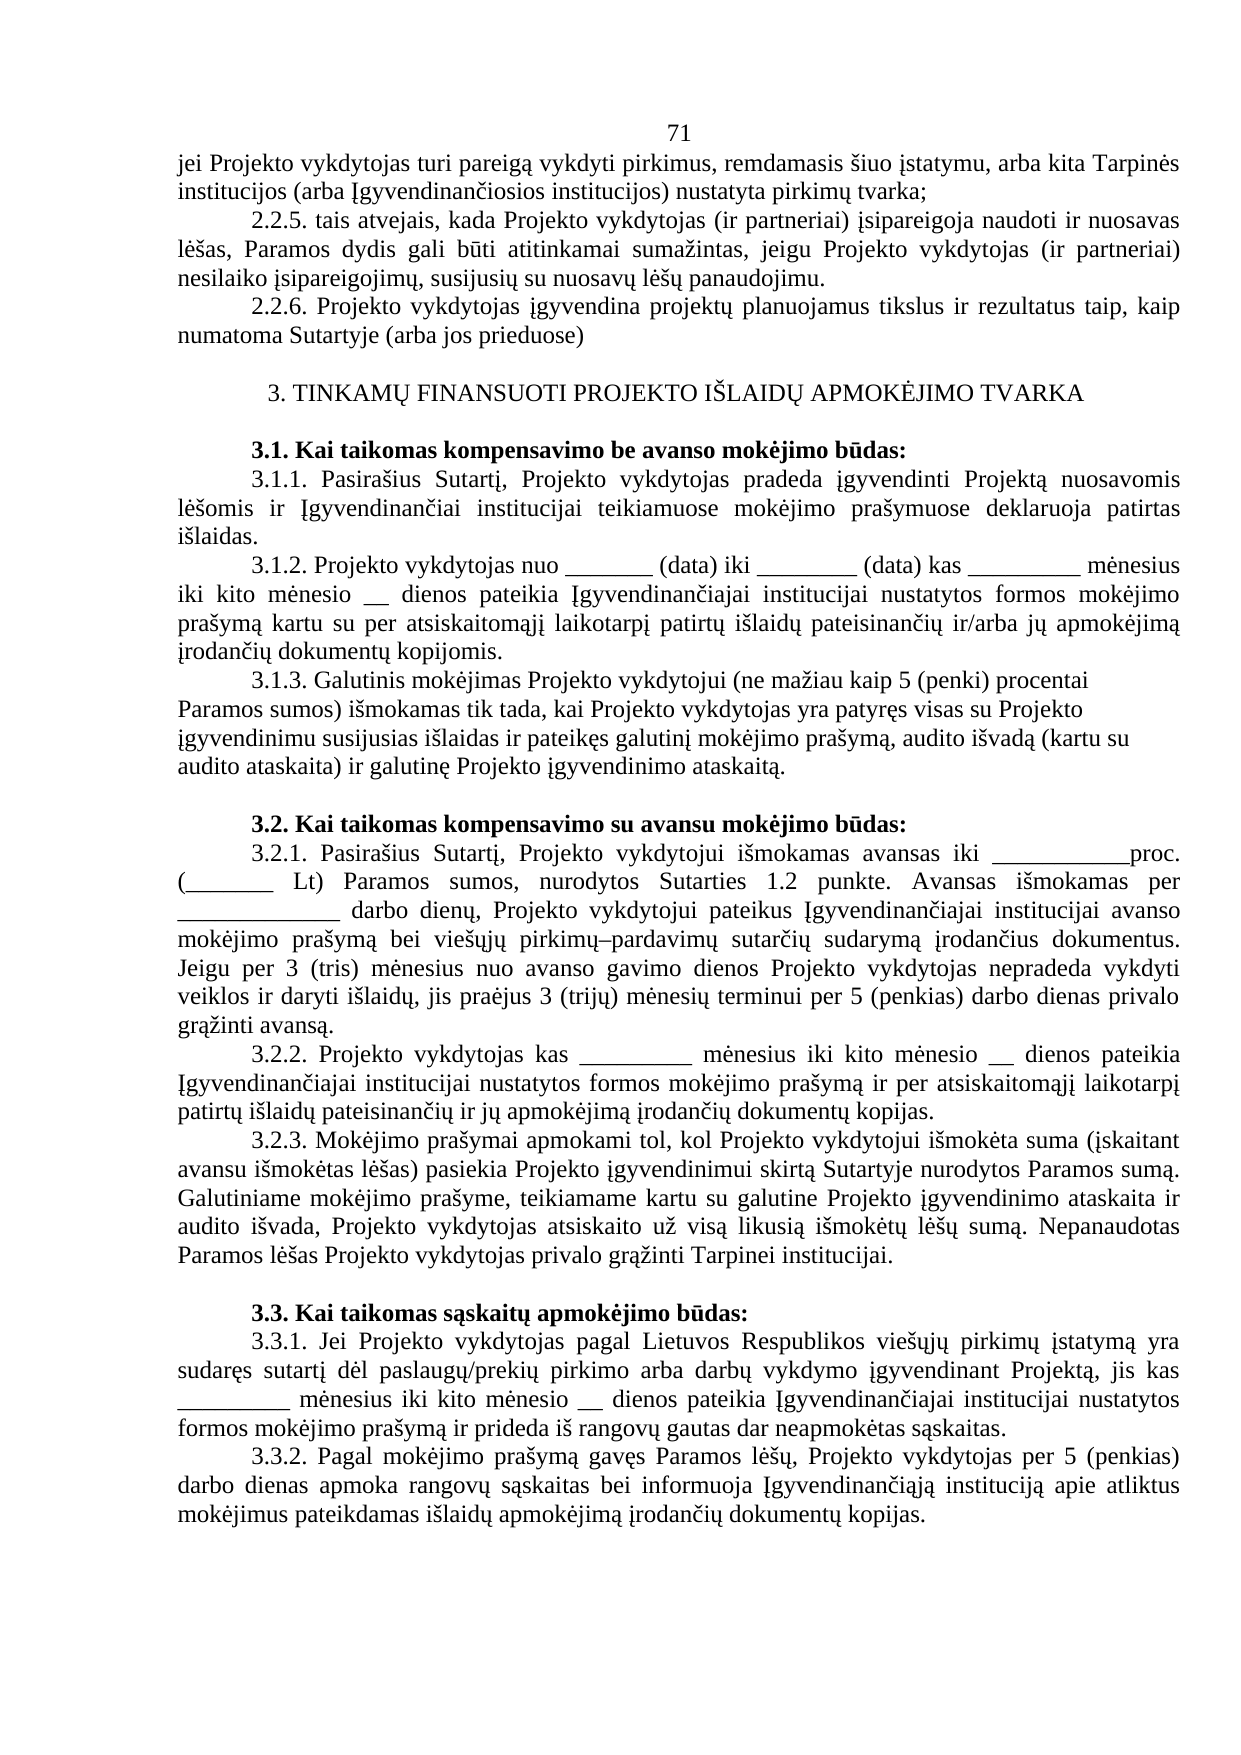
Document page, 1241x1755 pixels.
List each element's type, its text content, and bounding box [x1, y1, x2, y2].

text 3.2.2. Projekto vykdytojas kas _________ mėnesius iki kito mėnesio __ dienos pateikia Įgyvendinančiajai institucijai nustatytos formos mokėjimo prašymą ir per atsiskaitomąjį laikotarpį patirtų išlaidų pateisinančių ir jų apmokėjimą įrodančių dokumentų kopijas. [177, 1039, 1181, 1125]
text 3.1.1. Pasirašius Sutartį, Projekto vykdytojas pradeda įgyvendinti Projektą nuosavomis lėšomis ir Įgyvendinančiai institucijai teikiamuose mokėjimo prašymuose deklaruoja patirtas išlaidas. [177, 464, 1181, 550]
text jei Projekto vykdytojas turi pareigą vykdyti pirkimus, remdamasis šiuo įstatymu, arba kita Tarpinės institucijos (arba Įgyvendinančiosios institucijos) nustatyta pirkimų tvarka; [177, 148, 1181, 205]
text 3.3.1. Jei Projekto vykdytojas pagal Lietuvos Respublikos viešųjų pirkimų įstatymą yra sudaręs sutartį dėl paslaugų/prekių pirkimo arba darbų vykdymo įgyvendinant Projektą, jis kas _________ mėnesius iki kito mėnesio __ dienos pateikia Įgyvendinančiajai institucijai nustatytos formos mokėjimo prašymą ir prideda iš rangovų gautas dar neapmokėtas sąskaitas. [177, 1326, 1181, 1441]
text 3.1.2. Projekto vykdytojas nuo _______ (data) iki ________ (data) kas _________ mėnesius iki kito mėnesio __ dienos pateikia Įgyvendinančiajai institucijai nustatytos formos mokėjimo prašymą kartu su per atsiskaitomąjį laikotarpį patirtų išlaidų pateisinančių ir/arba jų apmokėjimą įrodančių dokumentų kopijomis. [177, 550, 1181, 665]
text 2.2.6. Projekto vykdytojas įgyvendina projektų planuojamus tikslus ir rezultatus taip, kaip numatoma Sutartyje (arba jos prieduose) [177, 291, 1181, 349]
text 3.3. Kai taikomas sąskaitų apmokėjimo būdas: [177, 1298, 1181, 1326]
text 3.2.1. Pasirašius Sutartį, Projekto vykdytojui išmokamas avansas iki ___________proc. (_______ Lt) Paramos sumos, nurodytos Sutarties 1.2 punkte. Avansas išmokamas per _____________ darbo dienų, Projekto vykdytojui pateikus Įgyvendinančiajai institucijai avanso mokėjimo prašymą bei viešųjų pirkimų–pardavimų sutarčių sudarymą įrodančius dokumentus. Jeigu per 3 (tris) mėnesius nuo avanso gavimo dienos Projekto vykdytojas nepradeda vykdyti veiklos ir daryti išlaidų, jis praėjus 3 (trijų) mėnesių terminui per 5 (penkias) darbo dienas privalo grąžinti avansą. [177, 838, 1181, 1039]
text 3.1. Kai taikomas kompensavimo be avanso mokėjimo būdas: [177, 435, 1181, 464]
text 3.2. Kai taikomas kompensavimo su avansu mokėjimo būdas: [177, 809, 1181, 838]
text 3. TINKAMŲ FINANSUOTI PROJEKTO IŠLAIDŲ APMOKĖJIMO TVARKA [177, 378, 1181, 406]
text 3.3.2. Pagal mokėjimo prašymą gavęs Paramos lėšų, Projekto vykdytojas per 5 (penkias) darbo dienas apmoka rangovų sąskaitas bei informuoja Įgyvendinančiąją instituciją apie atliktus mokėjimus pateikdamas išlaidų apmokėjimą įrodančių dokumentų kopijas. [177, 1441, 1181, 1528]
text 3.2.3. Mokėjimo prašymai apmokami tol, kol Projekto vykdytojui išmokėta suma (įskaitant avansu išmokėtas lėšas) pasiekia Projekto įgyvendinimui skirtą Sutartyje nurodytos Paramos sumą. Galutiniame mokėjimo prašyme, teikiamame kartu su galutine Projekto įgyvendinimo ataskaita ir audito išvada, Projekto vykdytojas atsiskaito už visą likusią išmokėtų lėšų sumą. Nepanaudotas Paramos lėšas Projekto vykdytojas privalo grąžinti Tarpinei institucijai. [177, 1125, 1181, 1269]
text 3.1.3. Galutinis mokėjimas Projekto vykdytojui (ne mažiau kaip 5 (penki) procentai Paramos sumos) išmokamas tik tada, kai Projekto vykdytojas yra patyręs visas su Projekto įgyvendinimu susijusias išlaidas ir pateikęs galutinį mokėjimo prašymą, audito išvadą (kartu su audito ataskaita) ir galutinę Projekto įgyvendinimo ataskaitą. [177, 665, 1181, 780]
text 2.2.5. tais atvejais, kada Projekto vykdytojas (ir partneriai) įsipareigoja naudoti ir nuosavas lėšas, Paramos dydis gali būti atitinkamai sumažintas, jeigu Projekto vykdytojas (ir partneriai) nesilaiko įsipareigojimų, susijusių su nuosavų lėšų panaudojimu. [177, 205, 1181, 291]
